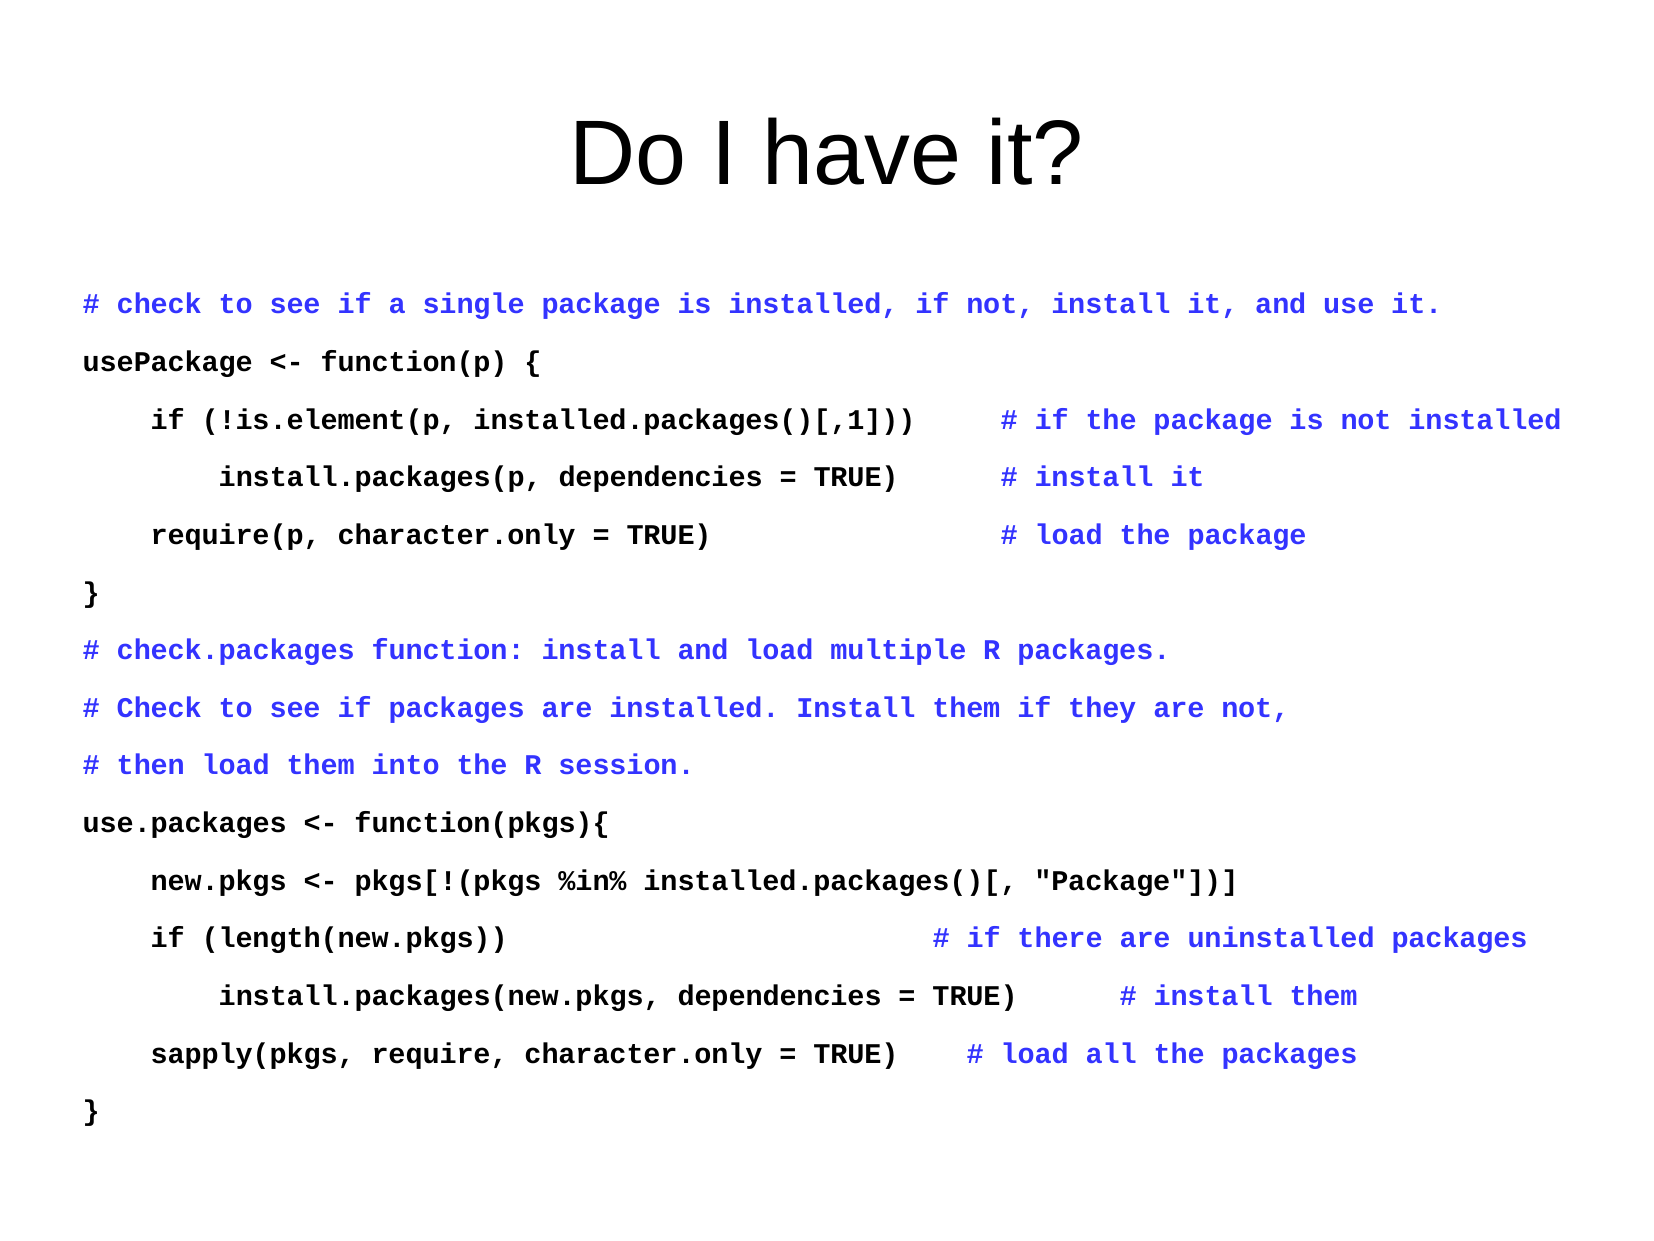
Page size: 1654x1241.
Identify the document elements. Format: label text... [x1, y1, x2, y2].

list # check to see if a single package is installed, if not, install it, and use it. usePackage <- function(p) { if (!is.element(p, installed.packages()[,1])) # if the package is not installed install.packages(p, dependencies = TRUE) # install it require(p, character.only = TRUE) # load the package } # check.packages function: install and load multiple R packages. # Check to see if packages are installed. Install them if they are not, # then load them into the R session. use.packages <- function(pkgs){ new.pkgs <- pkgs[!(pkgs %in% installed.packages()[, "Package"])] if (length(new.pkgs)) # if there are uninstalled packages install.packages(new.pkgs, dependencies = TRUE) # install them sapply(pkgs, require, character.only = TRUE) # load all the packages } [82, 290, 1571, 1158]
title Do I have it? [82, 49, 1571, 257]
